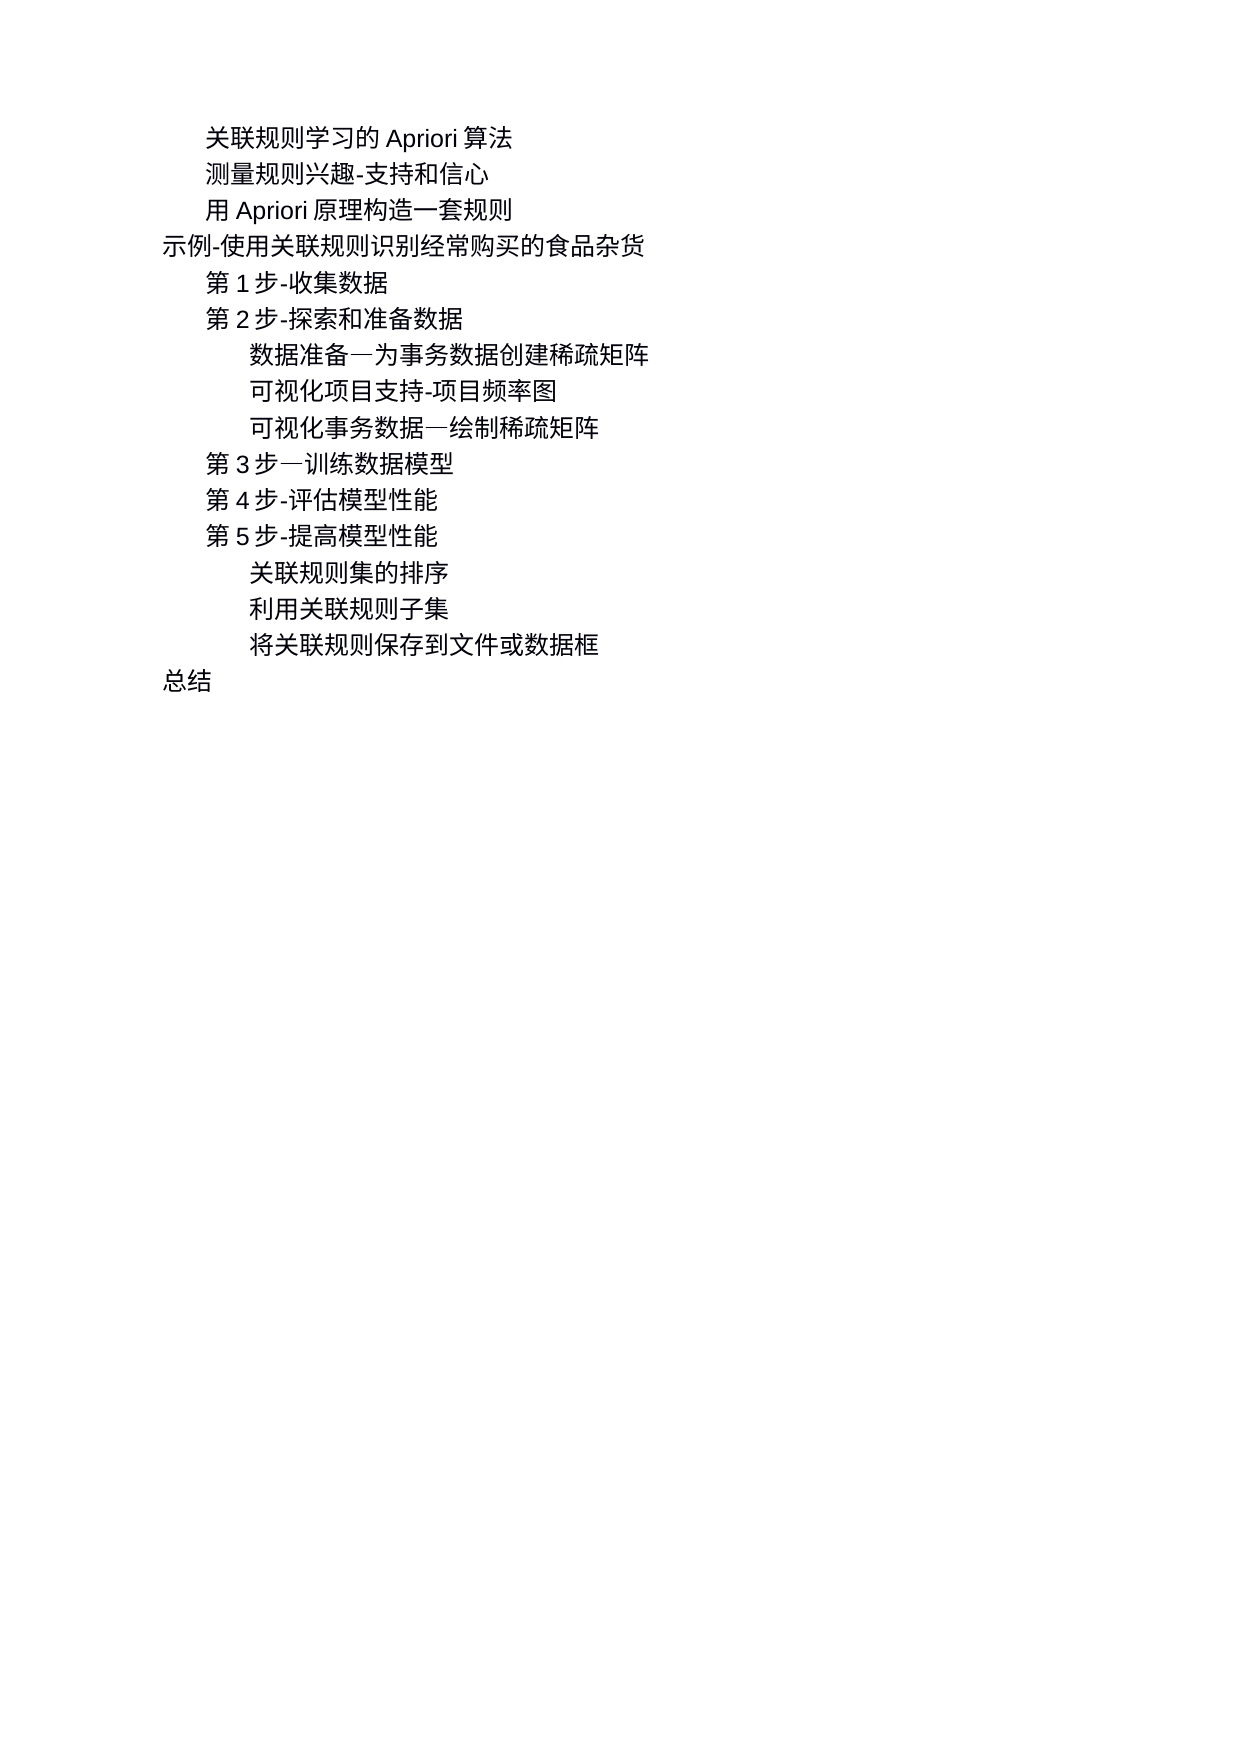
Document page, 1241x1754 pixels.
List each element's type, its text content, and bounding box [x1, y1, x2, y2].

text 关联规则集的排序 [118, 553, 1122, 589]
text 可视化事务数据—绘制稀疏矩阵 [118, 408, 1122, 444]
text 第2步-探索和准备数据 [118, 299, 1122, 336]
text 用Apriori原理构造一套规则 [118, 191, 1122, 227]
text 第5步-提高模型性能 [118, 517, 1122, 553]
text 第4步-评估模型性能 [118, 481, 1122, 517]
text 数据准备—为事务数据创建稀疏矩阵 [118, 336, 1122, 372]
text 利用关联规则子集 [118, 589, 1122, 626]
text 总结 [118, 662, 1122, 698]
text 关联规则学习的Apriori算法 [118, 118, 1122, 154]
text 第3步—训练数据模型 [118, 444, 1122, 481]
text 第1步-收集数据 [118, 263, 1122, 299]
text 可视化项目支持-项目频率图 [118, 372, 1122, 408]
text 测量规则兴趣-支持和信心 [118, 154, 1122, 191]
text 将关联规则保存到文件或数据框 [118, 626, 1122, 662]
text 示例-使用关联规则识别经常购买的食品杂货 [118, 227, 1122, 263]
